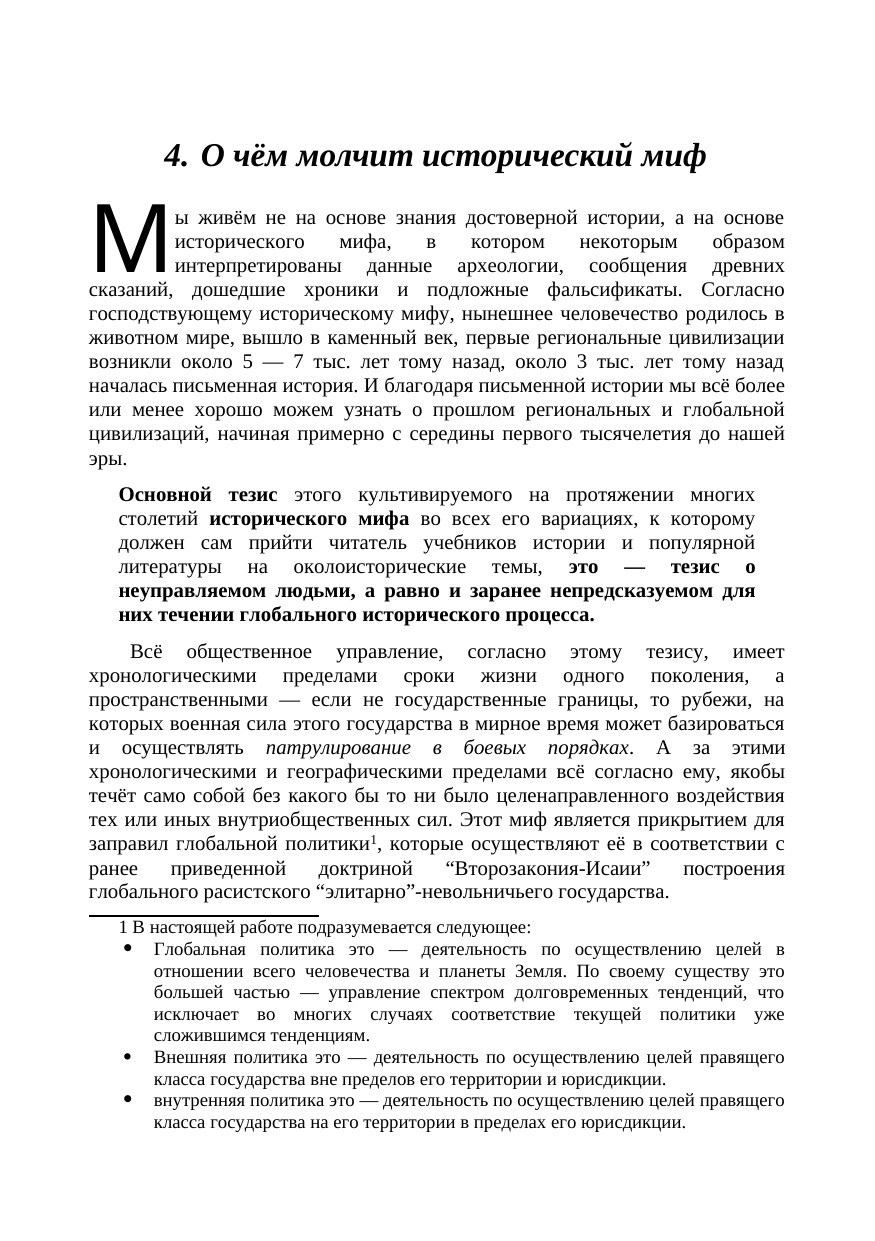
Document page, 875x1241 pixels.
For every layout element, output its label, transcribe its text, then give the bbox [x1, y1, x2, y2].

list Внешняя политика это — деятельность по осуществлению целей правящего класса государства вне пределов его территории и юрисдикции. [124, 1046, 786, 1089]
list внутренняя политика это — деятельность по осуществлению целей правящего класса государства на его территории в пределах его юрисдикции. [124, 1089, 786, 1132]
text Всё общественное управление, согласно этому тезису, имеет хронологическими пределами сроки жизни одного поколения, а пространственными — если не государственные границы, то рубежи, на которых военная сила этого государства в мирное время может базироваться и осуществлять патрулирование в боевых порядках. А за этими хронологическими и географическими пределами всё согласно ему, якобы течёт само собой без какого бы то ни было целенаправленного воздействия тех или иных внутриобщественных сил. Этот миф является прикрытием для заправил глобальной политики, которые осуществляют её в соответствии с ранее приведенной доктриной “Второзакония-Исаии” построения глобального расистского “элитарно”-невольничьего государства. [89, 639, 786, 903]
list Глобальная политика это — деятельность по осуществлению целей в отношении всего человечества и планеты Земля. По своему существу это большей частью — управление спектром долговременных тенденций, что исключает во многих случаях соответствие текущей политики уже сложившимся тенденциям. [124, 938, 786, 1046]
text Мы живём не на основе знания достоверной истории, а на основе исторического мифа, в котором некоторым образом интерпретированы данные археологии, сообщения древних сказаний, дошедшие хроники и подложные фальсификаты. Согласно господствующему историческому мифу, нынешнее человечество родилось в животном мире, вышло в каменный век, первые региональные цивилизации возникли около 5 — 7 тыс. лет тому назад, около 3 тыс. лет тому назад началась письменная история. И благодаря письменной истории мы всё более или менее хорошо можем узнать о прошлом региональных и глобальной цивилизаций, начиная примерно с середины первого тысячелетия до нашей эры. [89, 205, 786, 469]
subtitle 4. О чём молчит исторический миф [89, 135, 786, 173]
text В настоящей работе подразумевается следующее: [89, 916, 786, 938]
text Основной тезис этого культивируемого на протяжении многих столетий исторического мифа во всех его вариациях, к которому должен сам прийти читатель учебников истории и популярной литературы на околоисторические темы, это — тезис о неуправляемом людьми, а равно и заранее непредсказуемом для них течении глобального исторического процесса. [118, 482, 756, 626]
